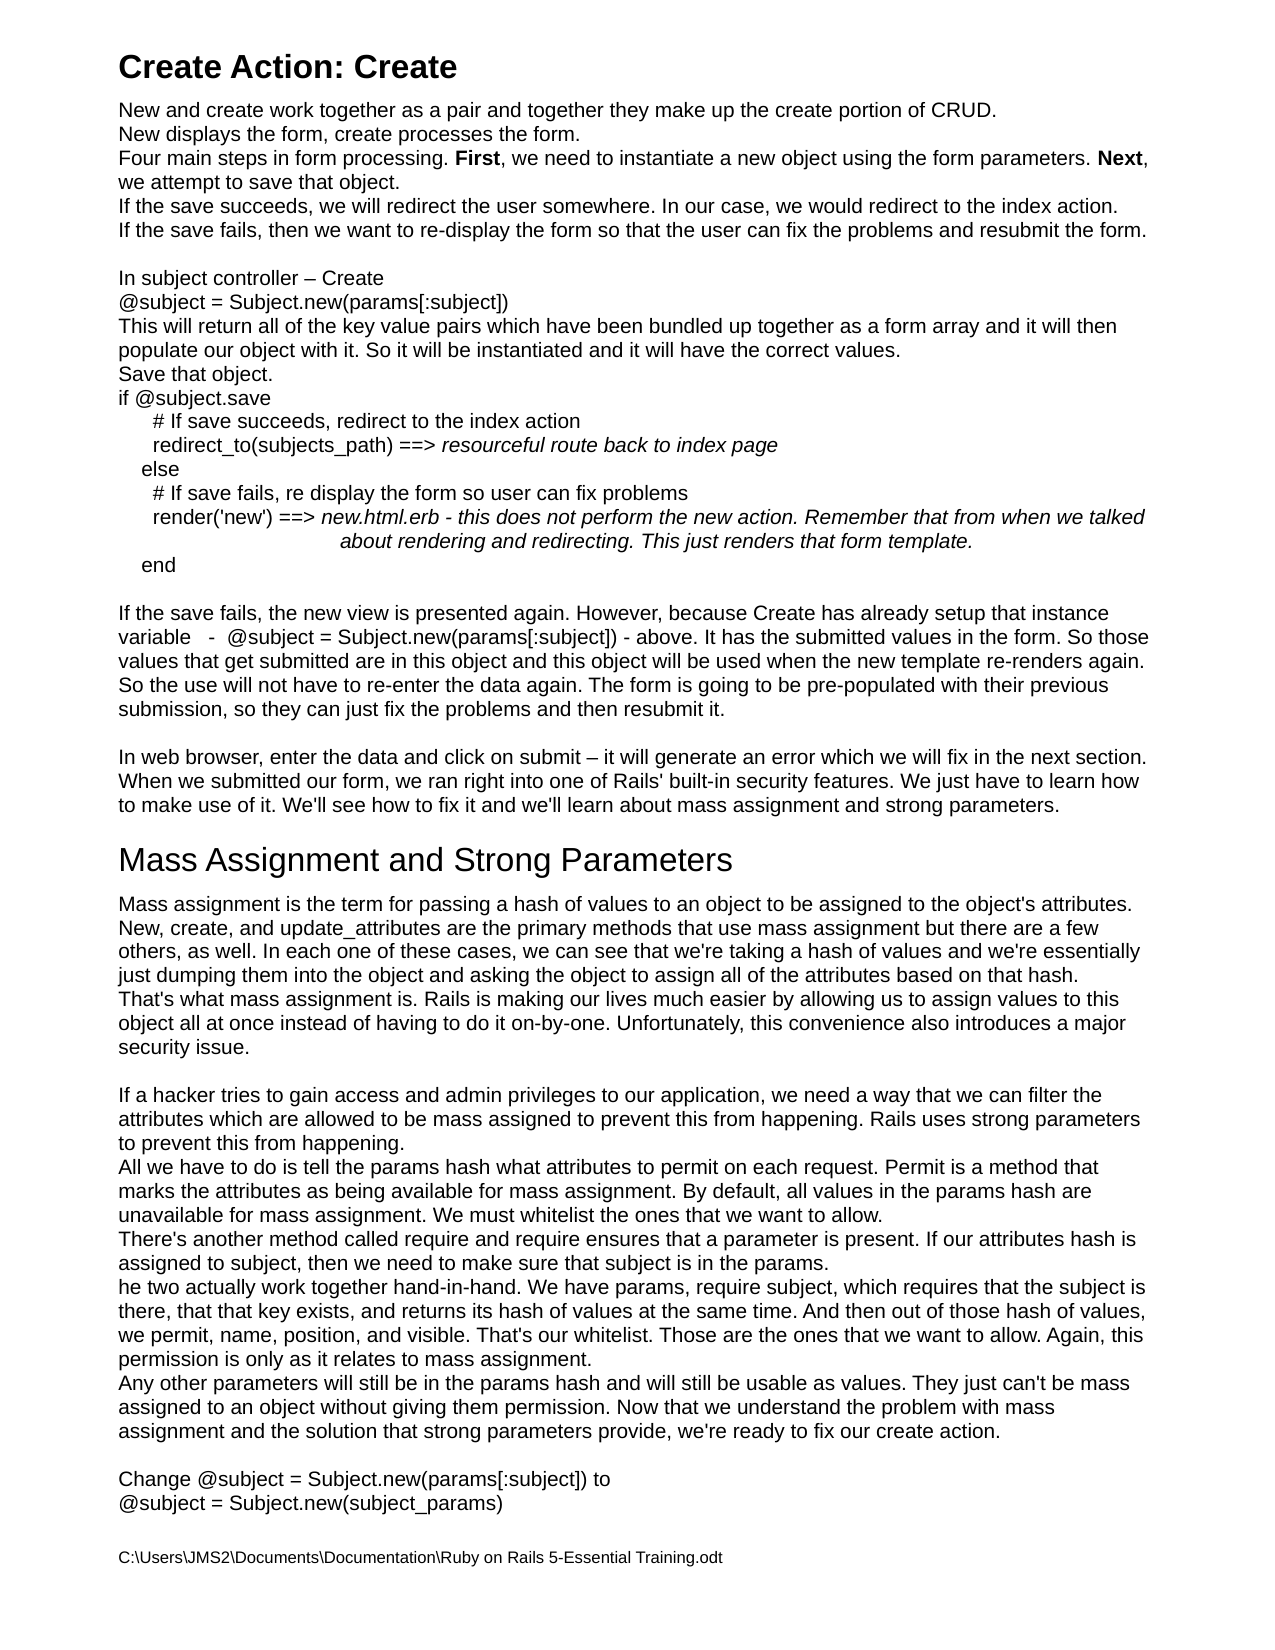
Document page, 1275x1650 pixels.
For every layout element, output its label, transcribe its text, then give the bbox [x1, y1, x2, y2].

text Any other parameters will still be in the params hash and will still be usable as values. They just can't be mass assigned to an object without giving them permission. Now that we understand the problem with mass assignment and the solution that strong parameters provide, we're ready to fix our create action. [118, 1371, 1157, 1442]
text Four main steps in form processing. First, we need to instantiate a new object using the form parameters. Next, we attempt to save that object. [118, 146, 1157, 194]
text In subject controller – Create [118, 266, 1157, 289]
text Mass assignment is the term for passing a hash of values to an object to be assigned to the object's attributes. New, create, and update_attributes are the primary methods that use mass assignment but there are a few others, as well. In each one of these cases, we can see that we're taking a hash of values and we're essentially just dumping them into the object and asking the object to assign all of the attributes based on that hash. [118, 891, 1157, 987]
text There's another method called require and require ensures that a parameter is present. If our attributes hash is assigned to subject, then we need to make sure that subject is in the params. [118, 1227, 1157, 1275]
text If a hacker tries to gain access and admin privileges to our application, we need a way that we can filter the attributes which are allowed to be mass assigned to prevent this from happening. Rails uses strong parameters to prevent this from happening. [118, 1083, 1157, 1155]
subtitle Mass Assignment and Strong Parameters [118, 841, 1157, 879]
text If the save fails, the new view is presented again. However, because Create has already setup that instance variable - @subject = Subject.new(params[:subject]) - above. It has the submitted values in the form. So those values that get submitted are in this object and this object will be used when the new template re-renders again. So the use will not have to re-enter the data again. The form is going to be pre-populated with their previous submission, so they can just fix the problems and then resubmit it. [118, 601, 1157, 721]
subtitle Create Action: Create [118, 47, 1157, 85]
text If the save succeeds, we will redirect the user somewhere. In our case, we would redirect to the index action. [118, 194, 1157, 218]
text In web browser, enter the data and click on submit – it will generate an error which we will fix in the next section. When we submitted our form, we ran right into one of Rails' built-in security features. We just have to learn how to make use of it. We'll see how to fix it and we'll learn about mass assignment and strong parameters. [118, 745, 1157, 817]
text Save that object. [118, 361, 1157, 385]
text @subject = Subject.new(params[:subject]) [118, 289, 1157, 313]
text @subject = Subject.new(subject_params) [118, 1490, 1157, 1514]
text New displays the form, create processes the form. [118, 122, 1157, 146]
text That's what mass assignment is. Rails is making our lives much easier by allowing us to assign values to this object all at once instead of having to do it on-by-one. Unfortunately, this convenience also introduces a major security issue. [118, 987, 1157, 1059]
text All we have to do is tell the params hash what attributes to permit on each request. Permit is a method that marks the attributes as being available for mass assignment. By default, all values in the params hash are unavailable for mass assignment. We must whitelist the ones that we want to allow. [118, 1155, 1157, 1227]
text If the save fails, then we want to re-display the form so that the user can fix the problems and resubmit the form. [118, 218, 1157, 242]
text This will return all of the key value pairs which have been bundled up together as a form array and it will then populate our object with it. So it will be instantiated and it will have the correct values. [118, 313, 1157, 361]
text he two actually work together hand-in-hand. We have params, require subject, which requires that the subject is there, that that key exists, and returns its hash of values at the same time. And then out of those hash of values, we permit, name, position, and visible. That's our whitelist. Those are the ones that we want to allow. Again, this permission is only as it relates to mass assignment. [118, 1275, 1157, 1371]
text Change @subject = Subject.new(params[:subject]) to [118, 1466, 1157, 1490]
text New and create work together as a pair and together they make up the create portion of CRUD. [118, 98, 1157, 122]
text if @subject.save # If save succeeds, redirect to the index action redirect_to(subjects_path) ==> resourceful route back to index page else # If save fails, re display the form so user can fix problems render('new') ==> new.html.erb - this does not perform the new action. Remember that from when we talked about rendering and redirecting. This just renders that form template. end [118, 385, 1157, 577]
